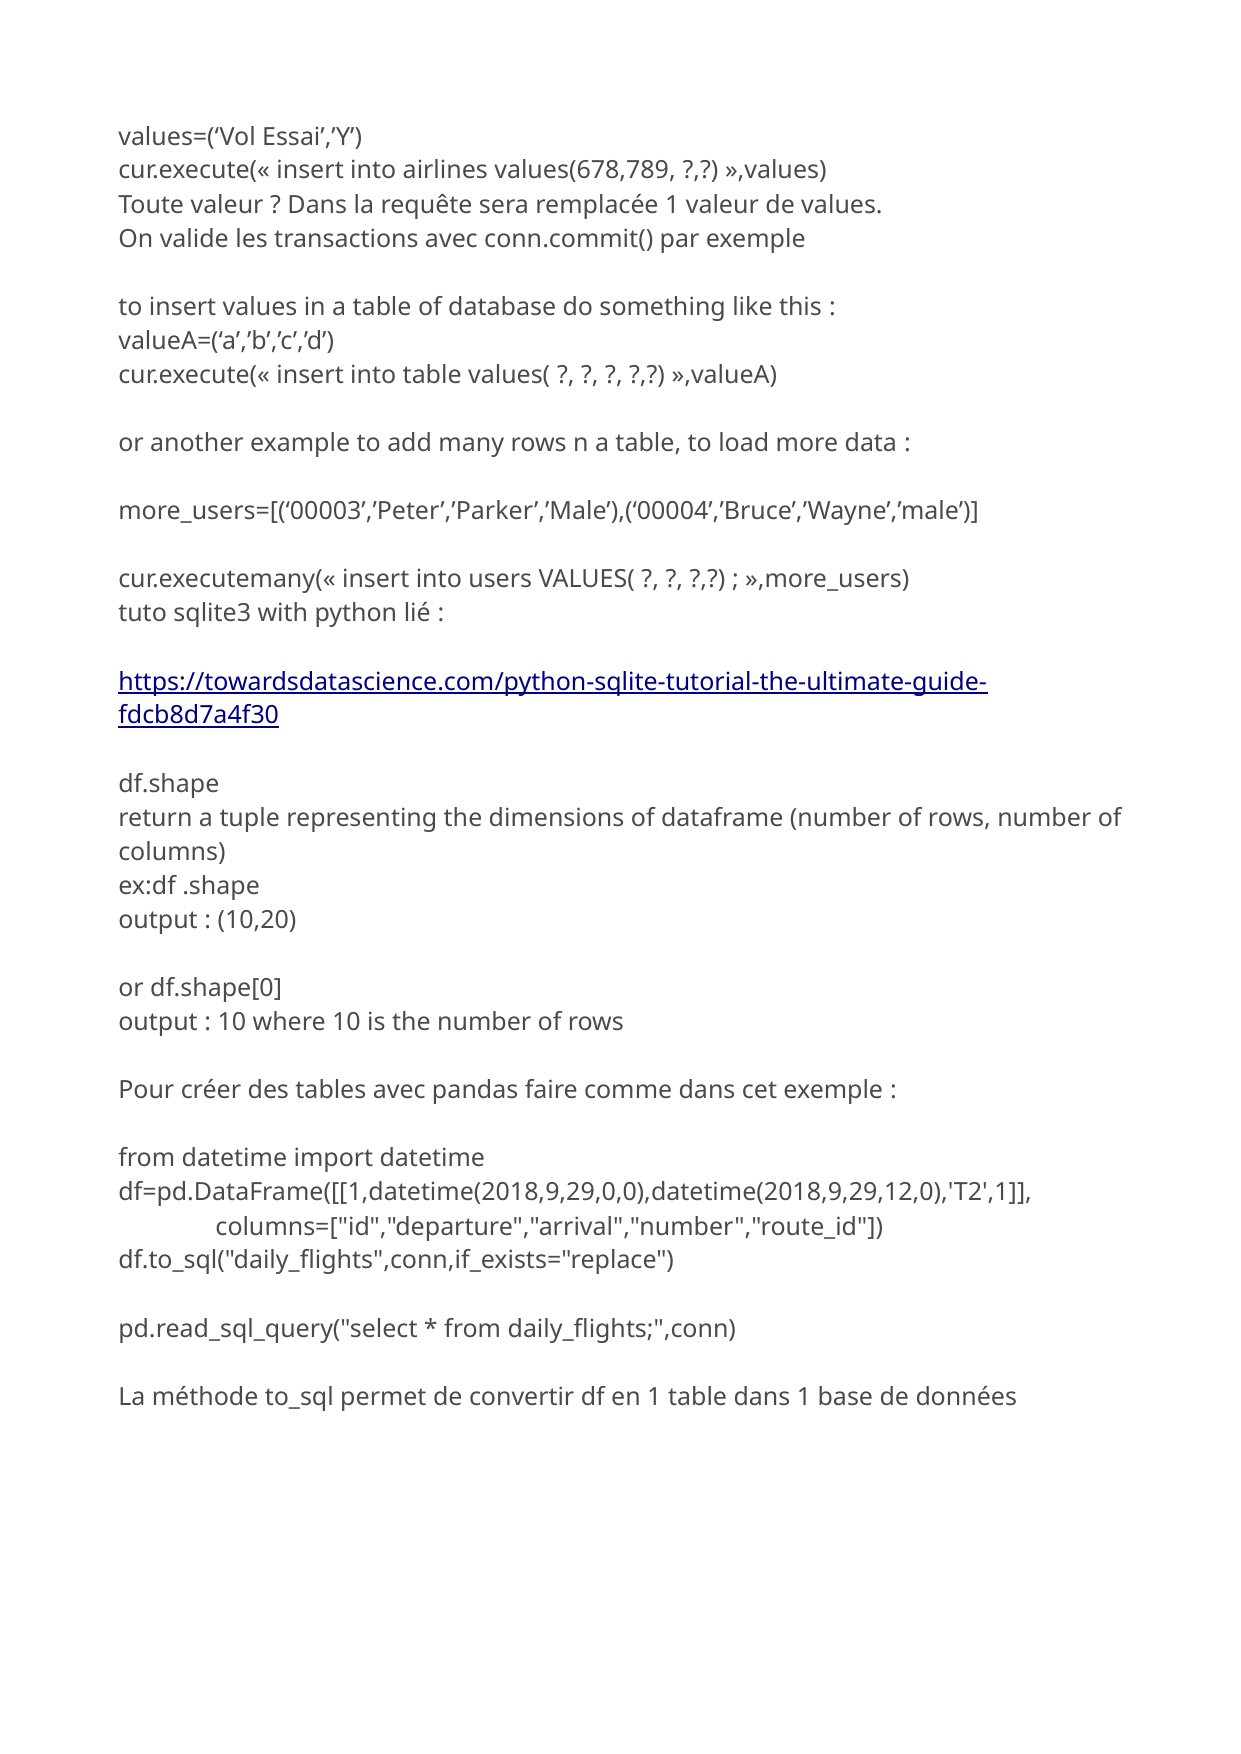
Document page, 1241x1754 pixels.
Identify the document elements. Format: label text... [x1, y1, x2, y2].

text cur.execute(« insert into airlines values(678,789, ?,?) »,values) [118, 152, 1122, 186]
text df=pd.DataFrame([[1,datetime(2018,9,29,0,0),datetime(2018,9,29,12,0),'T2',1]], [118, 1174, 1122, 1208]
text tuto sqlite3 with python lié : [118, 595, 1122, 629]
text columns=["id","departure","arrival","number","route_id"]) [118, 1208, 1122, 1242]
text https://towardsdatascience.com/python-sqlite-tutorial-the-ultimate-guide-fdcb8d7a4f30 [118, 663, 1122, 731]
text ex:df .shape [118, 867, 1122, 902]
text cur.execute(« insert into table values( ?, ?, ?, ?,?) »,valueA) [118, 357, 1122, 391]
text df.shape [118, 765, 1122, 799]
text La méthode to_sql permet de convertir df en 1 table dans 1 base de données [118, 1378, 1122, 1412]
text valueA=(‘a’,’b’,’c’,’d’) [118, 322, 1122, 357]
text Pour créer des tables avec pandas faire comme dans cet exemple : [118, 1072, 1122, 1106]
text output : 10 where 10 is the number of rows [118, 1004, 1122, 1038]
text values=(‘Vol Essai’,’Y’) [118, 118, 1122, 152]
text return a tuple representing the dimensions of dataframe (number of rows, number of columns) [118, 799, 1122, 867]
text more_users=[(‘00003’,’Peter’,’Parker’,’Male’),(‘00004’,’Bruce’,’Wayne’,’male’)] [118, 493, 1122, 527]
text df.to_sql("daily_flights",conn,if_exists="replace") [118, 1242, 1122, 1276]
text Toute valeur ? Dans la requête sera remplacée 1 valeur de values. [118, 186, 1122, 220]
text pd.read_sql_query("select * from daily_flights;",conn) [118, 1310, 1122, 1344]
text to insert values in a table of database do something like this : [118, 288, 1122, 322]
text from datetime import datetime [118, 1140, 1122, 1174]
text or df.shape[0] [118, 970, 1122, 1004]
text On valide les transactions avec conn.commit() par exemple [118, 220, 1122, 254]
text output : (10,20) [118, 902, 1122, 936]
text or another example to add many rows n a table, to load more data : [118, 425, 1122, 459]
text cur.executemany(« insert into users VALUES( ?, ?, ?,?) ; »,more_users) [118, 561, 1122, 595]
